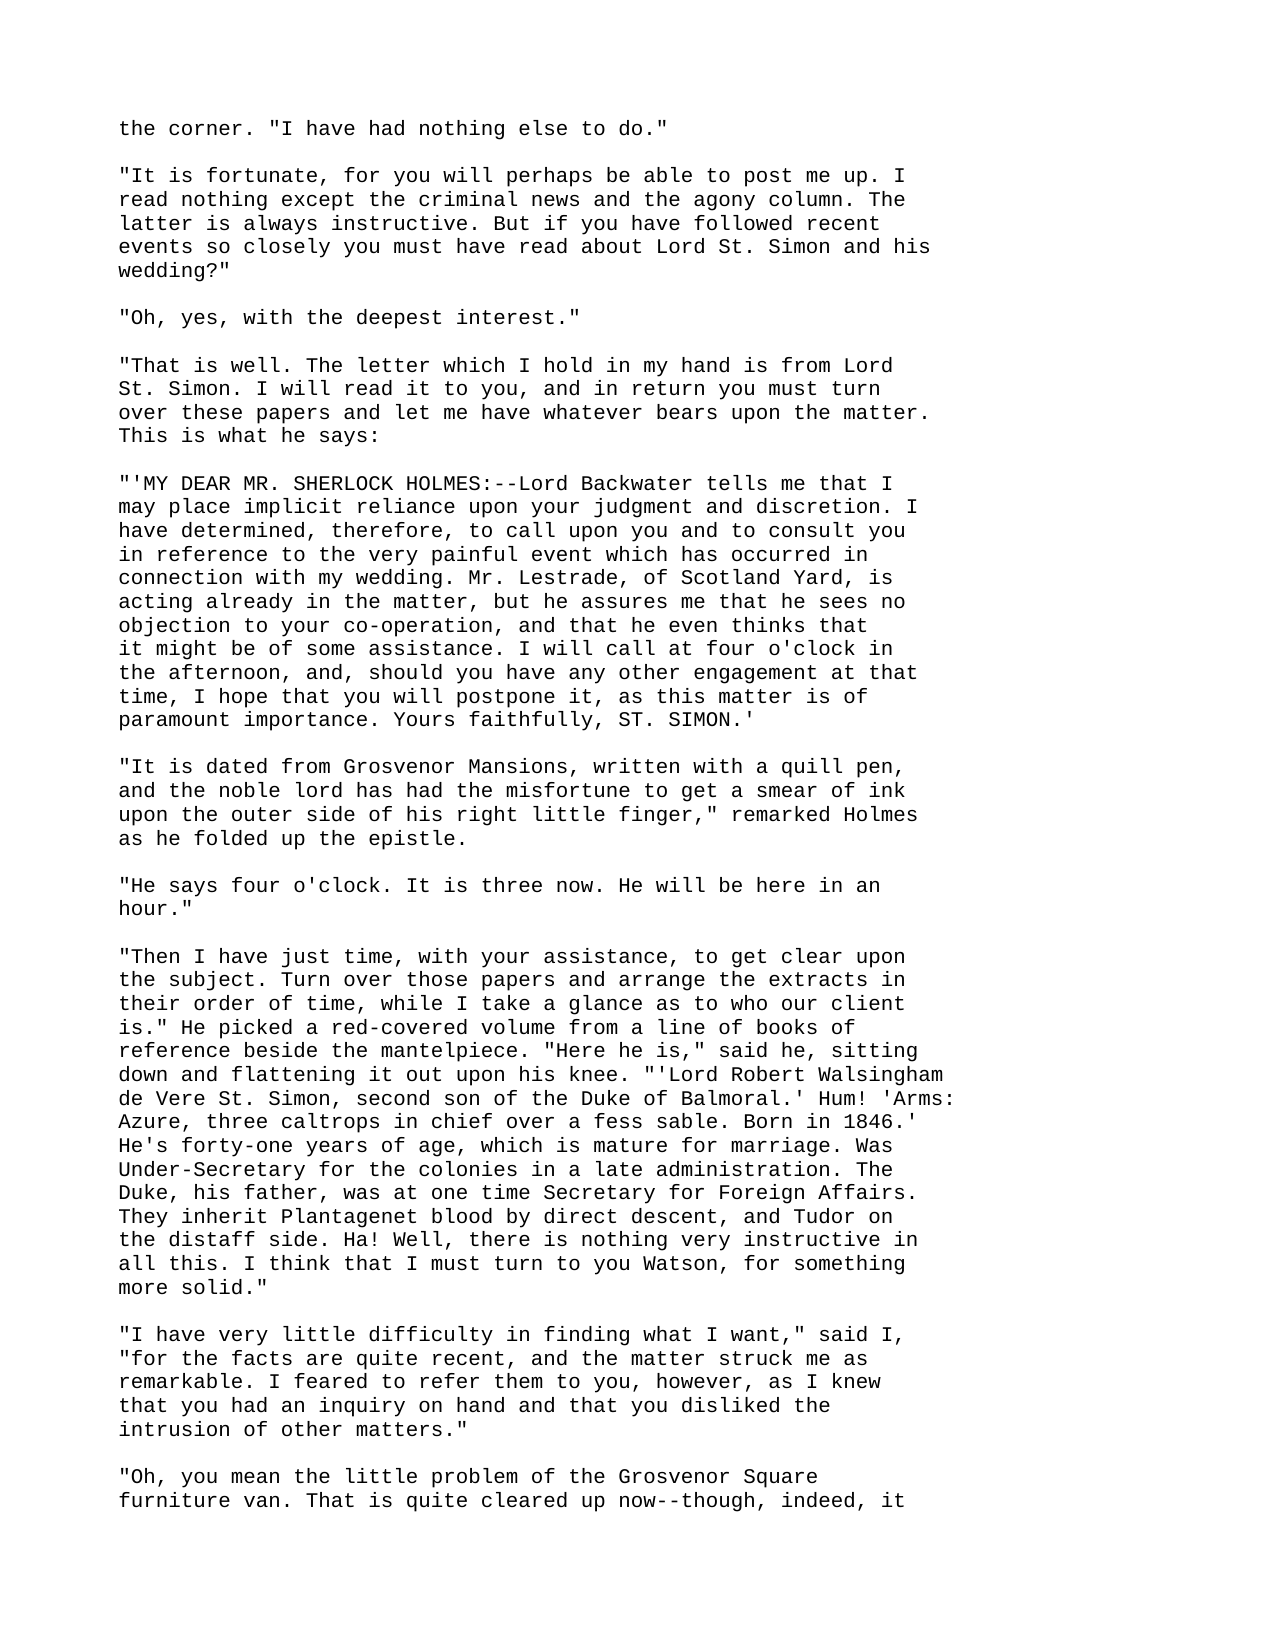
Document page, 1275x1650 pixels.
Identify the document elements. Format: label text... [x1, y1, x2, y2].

text "Then I have just time, with your assistance, to get clear upon [118, 946, 1157, 969]
text latter is always instructive. But if you have followed recent [118, 213, 1157, 236]
text the corner. "I have had nothing else to do." [118, 118, 1157, 142]
text Under-Secretary for the colonies in a late administration. The [118, 1158, 1157, 1182]
text the distaff side. Ha! Well, there is nothing very instructive in [118, 1229, 1157, 1253]
text This is what he says: [118, 426, 1157, 449]
text furniture van. That is quite cleared up now--though, indeed, it [118, 1489, 1157, 1513]
text may place implicit reliance upon your judgment and discretion. I [118, 496, 1157, 520]
text "I have very little difficulty in finding what I want," said I, [118, 1324, 1157, 1348]
text more solid." [118, 1277, 1157, 1300]
text intrusion of other matters." [118, 1419, 1157, 1442]
text in reference to the very painful event which has occurred in [118, 544, 1157, 567]
text all this. I think that I must turn to you Watson, for something [118, 1253, 1157, 1277]
text down and flattening it out upon his knee. "'Lord Robert Walsingham [118, 1064, 1157, 1088]
text "Oh, yes, with the deepest interest." [118, 307, 1157, 331]
text over these papers and let me have whatever bears upon the matter. [118, 402, 1157, 426]
text paramount importance. Yours faithfully, ST. SIMON.' [118, 709, 1157, 733]
text reference beside the mantelpiece. "Here he is," said he, sitting [118, 1040, 1157, 1064]
text St. Simon. I will read it to you, and in return you must turn [118, 378, 1157, 402]
text their order of time, while I take a glance as to who our client [118, 993, 1157, 1017]
text upon the outer side of his right little finger," remarked Holmes [118, 804, 1157, 827]
text as he folded up the epistle. [118, 827, 1157, 851]
text hour." [118, 898, 1157, 922]
text objection to your co-operation, and that he even thinks that [118, 615, 1157, 638]
text time, I hope that you will postpone it, as this matter is of [118, 686, 1157, 709]
text "He says four o'clock. It is three now. He will be here in an [118, 875, 1157, 898]
text events so closely you must have read about Lord St. Simon and his [118, 236, 1157, 260]
text wedding?" [118, 260, 1157, 284]
text He's forty-one years of age, which is mature for marriage. Was [118, 1135, 1157, 1158]
text the subject. Turn over those papers and arrange the extracts in [118, 969, 1157, 993]
text "It is dated from Grosvenor Mansions, written with a quill pen, [118, 757, 1157, 780]
text and the noble lord has had the misfortune to get a smear of ink [118, 780, 1157, 804]
text the afternoon, and, should you have any other engagement at that [118, 662, 1157, 686]
text read nothing except the criminal news and the agony column. The [118, 189, 1157, 213]
text "It is fortunate, for you will perhaps be able to post me up. I [118, 165, 1157, 189]
text is." He picked a red-covered volume from a line of books of [118, 1017, 1157, 1040]
text have determined, therefore, to call upon you and to consult you [118, 520, 1157, 544]
text it might be of some assistance. I will call at four o'clock in [118, 638, 1157, 662]
text connection with my wedding. Mr. Lestrade, of Scotland Yard, is [118, 567, 1157, 591]
text that you had an inquiry on hand and that you disliked the [118, 1395, 1157, 1419]
text "for the facts are quite recent, and the matter struck me as [118, 1348, 1157, 1371]
text "'MY DEAR MR. SHERLOCK HOLMES:--Lord Backwater tells me that I [118, 473, 1157, 496]
text remarkable. I feared to refer them to you, however, as I knew [118, 1371, 1157, 1395]
text "That is well. The letter which I hold in my hand is from Lord [118, 354, 1157, 378]
text "Oh, you mean the little problem of the Grosvenor Square [118, 1466, 1157, 1489]
text They inherit Plantagenet blood by direct descent, and Tudor on [118, 1206, 1157, 1229]
text Duke, his father, was at one time Secretary for Foreign Affairs. [118, 1182, 1157, 1206]
text acting already in the matter, but he assures me that he sees no [118, 591, 1157, 615]
text Azure, three caltrops in chief over a fess sable. Born in 1846.' [118, 1111, 1157, 1135]
text de Vere St. Simon, second son of the Duke of Balmoral.' Hum! 'Arms: [118, 1088, 1157, 1111]
